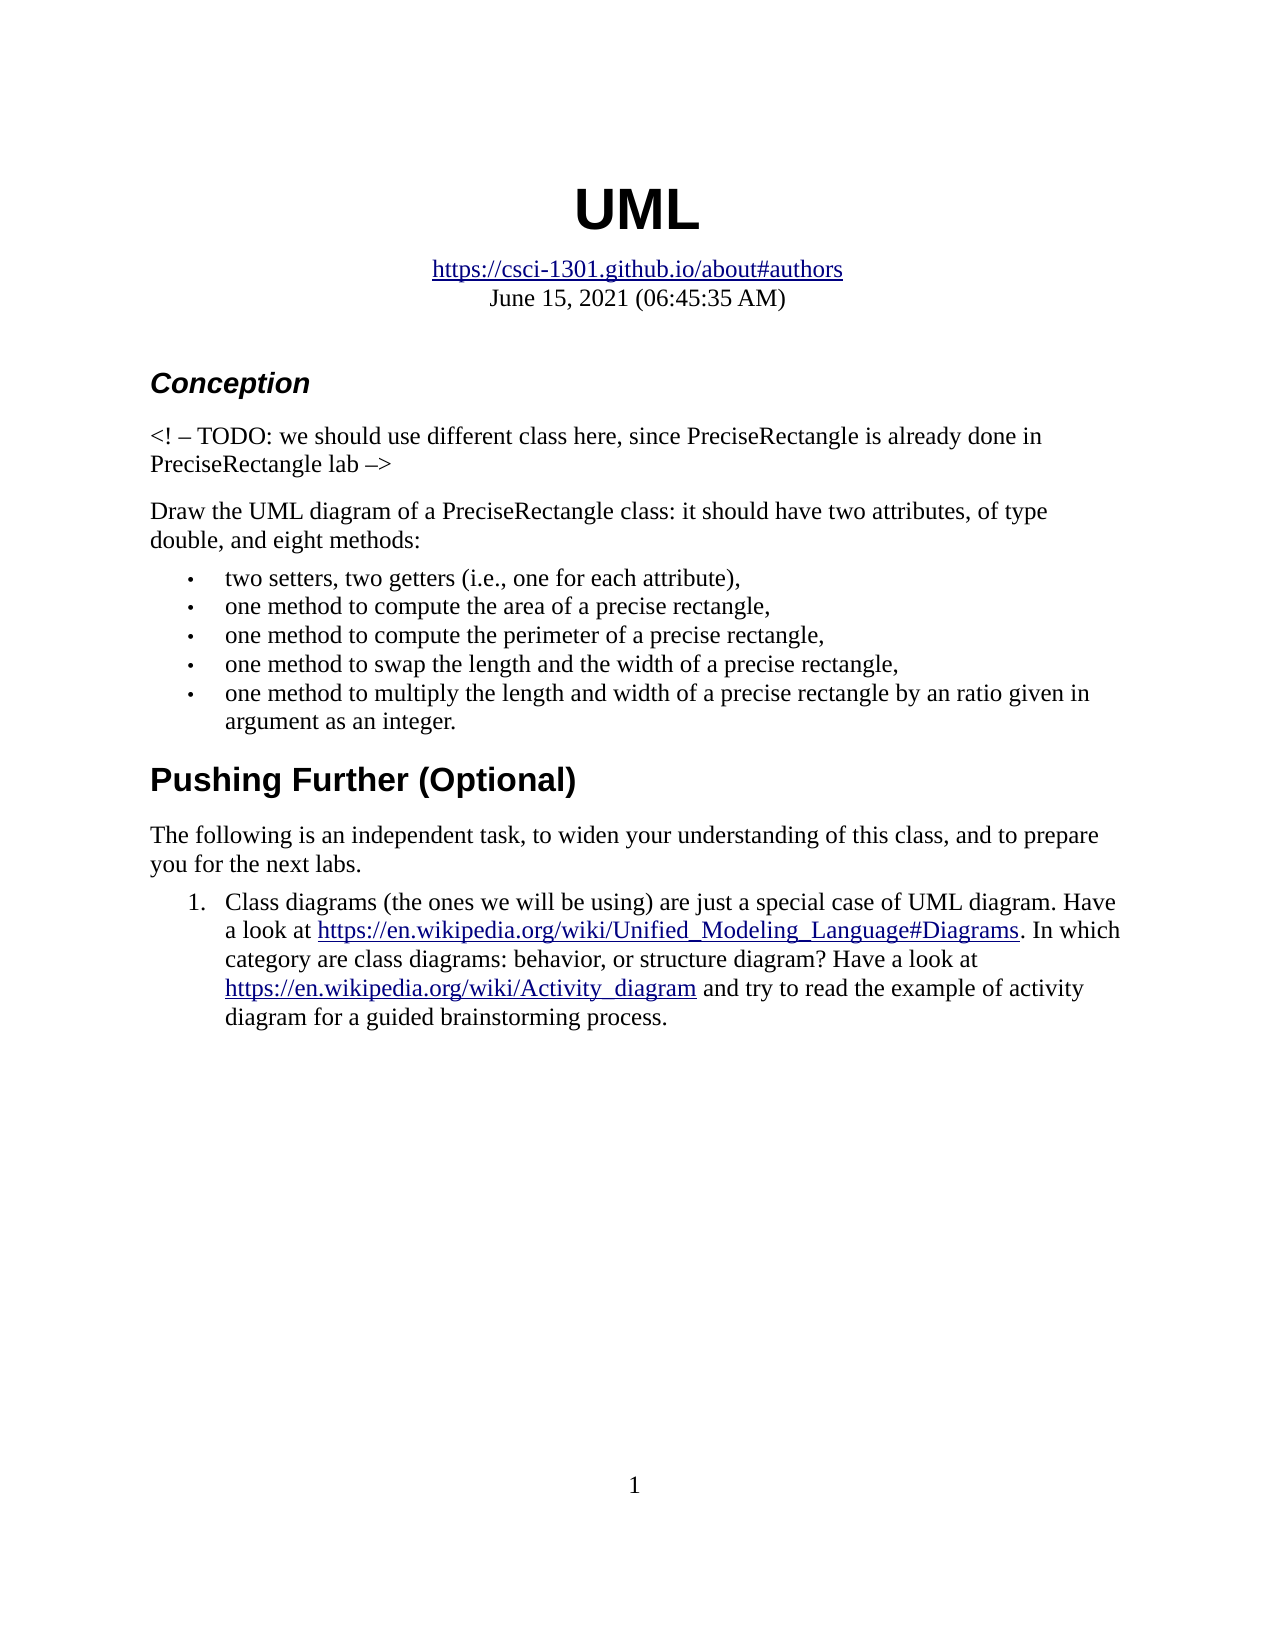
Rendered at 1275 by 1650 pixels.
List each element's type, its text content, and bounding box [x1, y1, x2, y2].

list one method to compute the perimeter of a precise rectangle, [187, 620, 1125, 649]
title UML [150, 175, 1125, 242]
text The following is an independent task, to widen your understanding of this class, and to prepare you for the next labs. [150, 820, 1125, 878]
subtitle Conception [150, 366, 1125, 399]
text https://csci-1301.github.io/about#authors [150, 254, 1125, 283]
list Class diagrams (the ones we will be using) are just a special case of UML diagram. Have a look at https://en.wikipedia.org/wiki/Unified_Modeling_Language#Diagrams. In which category are class diagrams: behavior, or structure diagram? Have a look at https://en.wikipedia.org/wiki/Activity_diagram and try to read the example of activity diagram for a guided brainstorming process. [187, 887, 1125, 1031]
list one method to swap the length and the width of a precise rectangle, [187, 649, 1125, 678]
list one method to multiply the length and width of a precise rectangle by an ratio given in argument as an integer. [187, 678, 1125, 735]
text Draw the UML diagram of a PreciseRectangle class: it should have two attributes, of type double, and eight methods: [150, 496, 1125, 554]
list one method to compute the area of a precise rectangle, [187, 591, 1125, 620]
text June 15, 2021 (06:45:35 AM) [150, 283, 1125, 312]
subtitle Pushing Further (Optional) [150, 760, 1125, 799]
text <! – TODO: we should use different class here, since PreciseRectangle is already done in PreciseRectangle lab –> [150, 421, 1125, 478]
list two setters, two getters (i.e., one for each attribute), [187, 563, 1125, 591]
